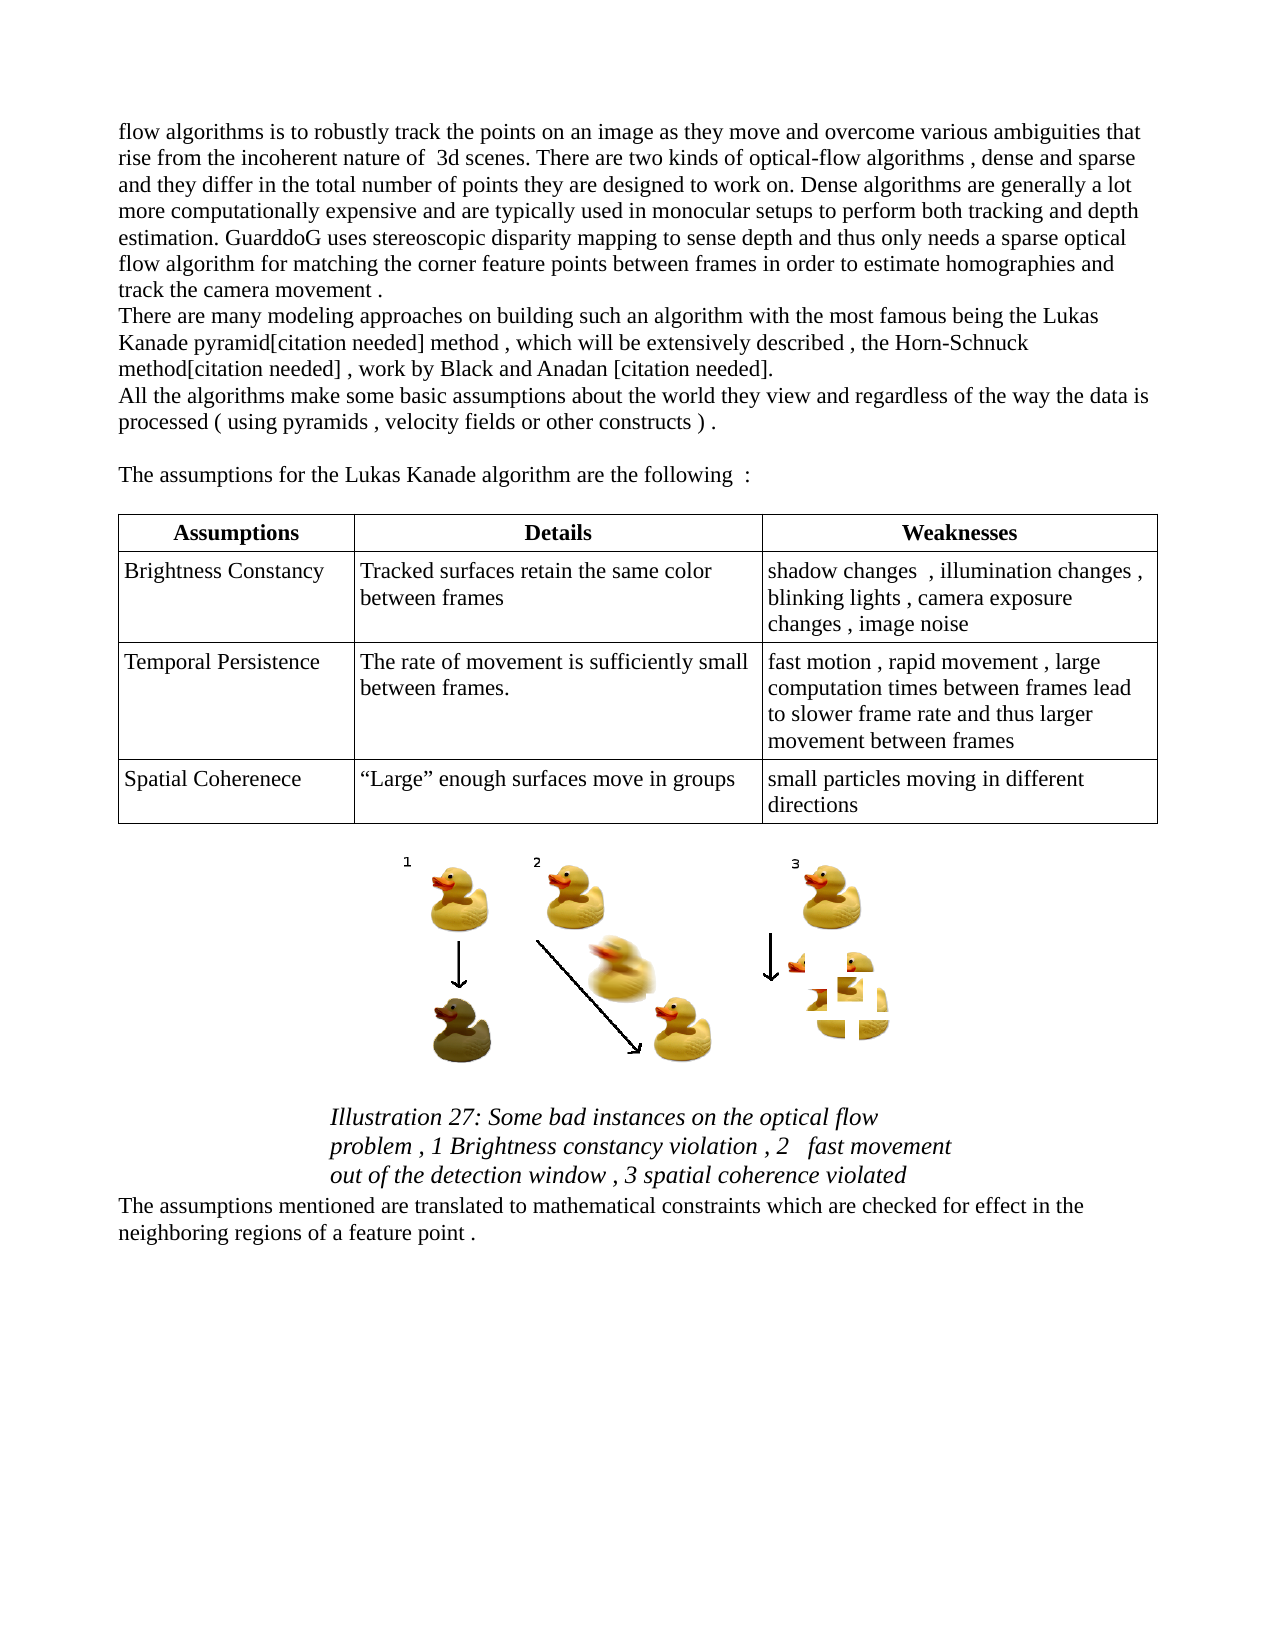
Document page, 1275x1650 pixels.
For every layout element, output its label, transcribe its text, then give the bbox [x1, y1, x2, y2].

table_cell Tracked surfaces retain the same color between frames [355, 552, 762, 642]
text flow algorithms is to robustly track the points on an image as they move and overcome various ambiguities that rise from the incoherent nature of 3d scenes. There are two kinds of optical-flow algorithms , dense and sparse and they differ in the total number of points they are designed to work on. Dense algorithms are generally a lot more computationally expensive and are typically used in monocular setups to perform both tracking and depth estimation. GuarddoG uses stereoscopic disparity mapping to sense depth and thus only needs a sparse optical flow algorithm for matching the corner feature points between frames in order to estimate homographies and track the camera movement . [118, 118, 1157, 303]
table_cell shadow changes , illumination changes , blinking lights , camera exposure changes , image noise [763, 552, 1157, 642]
text All the algorithms make some basic assumptions about the world they view and regardless of the way the data is processed ( using pyramids , velocity fields or other constructs ) . [118, 382, 1157, 434]
table_cell Brightness Constancy [119, 552, 354, 642]
table_cell Spatial Coherenece [119, 760, 354, 823]
table_header Weaknesses [763, 515, 1157, 551]
text There are many modeling approaches on building such an algorithm with the most famous being the Lukas Kanade pyramid[citation needed] method , which will be extensively described , the Horn-Schnuck method[citation needed] , work by Black and Anadan [citation needed]. [118, 303, 1157, 382]
table_cell Temporal Persistence [119, 643, 354, 759]
table_header Details [355, 515, 762, 551]
table_cell [330, 831, 977, 1102]
table_cell “Large” enough surfaces move in groups [355, 760, 762, 823]
table_cell The rate of movement is sufficiently small between frames. [355, 643, 762, 759]
table_header Assumptions [119, 515, 354, 551]
table_cell small particles moving in different directions [763, 760, 1157, 823]
text The assumptions for the Lukas Kanade algorithm are the following : [118, 461, 1157, 487]
table_cell Spatial Coherenece [330, 1103, 977, 1189]
text The assumptions mentioned are translated to mathematical constraints which are checked for effect in the neighboring regions of a feature point . [118, 1192, 1157, 1245]
table_cell fast motion , rapid movement , large computation times between frames lead to slower frame rate and thus larger movement between frames [763, 643, 1157, 759]
picture [384, 843, 915, 1103]
